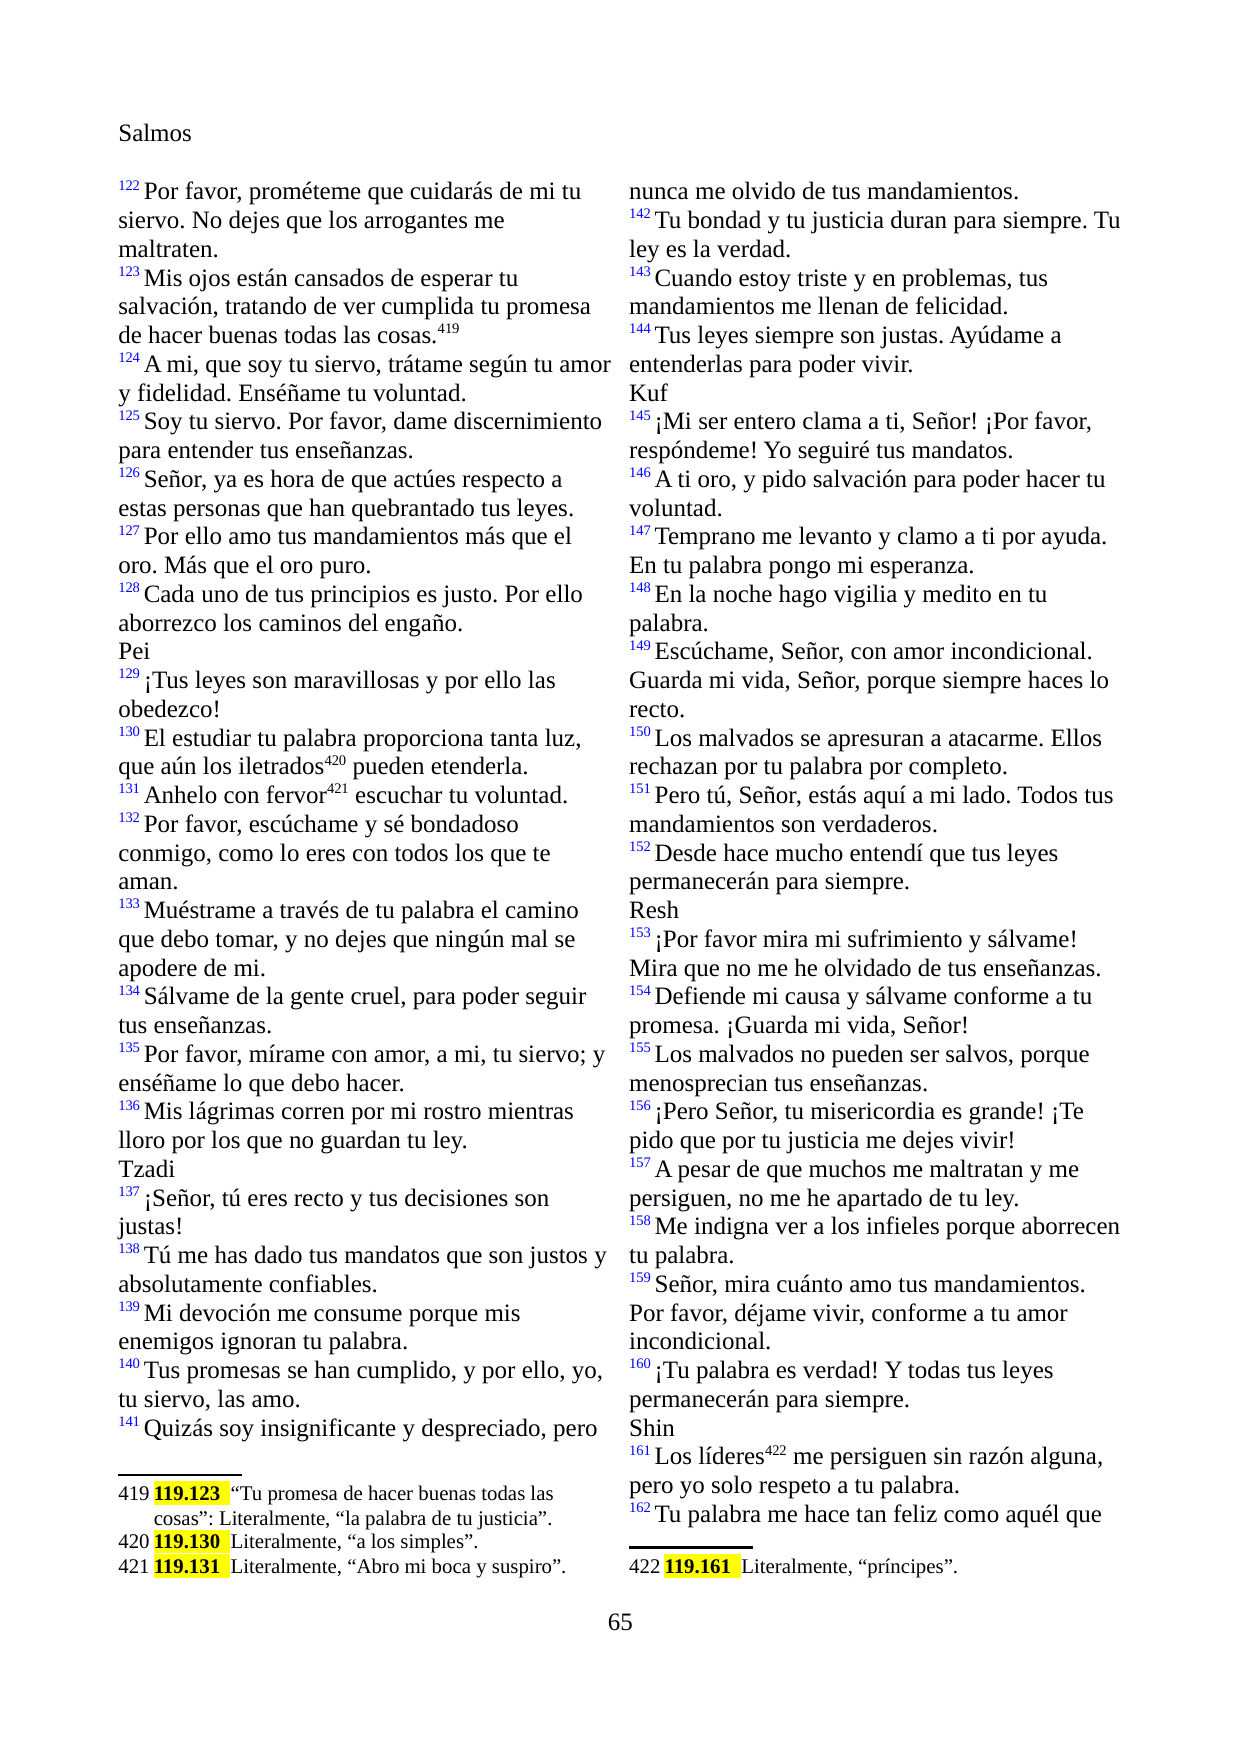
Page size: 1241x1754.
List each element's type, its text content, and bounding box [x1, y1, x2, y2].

text 138 Tú me has dado tus mandatos que son justos y absolutamente confiables. [118, 1240, 611, 1298]
text 132 Por favor, escúchame y sé bondadoso conmigo, como lo eres con todos los que te aman. [118, 809, 611, 895]
text 124 A mi, que soy tu siervo, trátame según tu amor y fidelidad. Enséñame tu voluntad. [118, 349, 611, 406]
text 127 Por ello amo tus mandamientos más que el oro. Más que el oro puro. [118, 521, 611, 579]
text 122 Por favor, prométeme que cuidarás de mi tu siervo. No dejes que los arrogantes me maltraten. [118, 176, 611, 263]
text 144 Tus leyes siempre son justas. Ayúdame a entenderlas para poder vivir. [629, 320, 1122, 378]
text 123 Mis ojos están cansados de esperar tu salvación, tratando de ver cumplida tu promesa de hacer buenas todas las cosas. [118, 263, 611, 349]
text 136 Mis lágrimas corren por mi rostro mientras lloro por los que no guardan tu ley. [118, 1096, 611, 1154]
text 119.161 Literalmente, “príncipes”. [629, 1553, 1122, 1578]
text Resh [629, 895, 1122, 924]
text 130 El estudiar tu palabra proporciona tanta luz, que aún los iletrados pueden etenderla. [118, 723, 611, 780]
text 159 Señor, mira cuánto amo tus mandamientos. Por favor, déjame vivir, conforme a tu amor incondicional. [629, 1269, 1122, 1355]
text 126 Señor, ya es hora de que actúes respecto a estas personas que han quebrantado tus leyes. [118, 464, 611, 521]
text 119.123 “Tu promesa de hacer buenas todas las cosas”: Literalmente, “la palabra de tu justicia”. [118, 1481, 611, 1529]
text Pei [118, 636, 611, 665]
text 156 ¡Pero Señor, tu misericordia es grande! ¡Te pido que por tu justicia me dejes vivir! [629, 1096, 1122, 1154]
text 154 Defiende mi causa y sálvame conforme a tu promesa. ¡Guarda mi vida, Señor! [629, 981, 1122, 1039]
text 119.131 Literalmente, “Abro mi boca y suspiro”. [118, 1553, 611, 1578]
text 149 Escúchame, Señor, con amor incondicional. Guarda mi vida, Señor, porque siempre haces lo recto. [629, 636, 1122, 723]
text Shin [629, 1413, 1122, 1441]
text 150 Los malvados se apresuran a atacarme. Ellos rechazan por tu palabra por completo. [629, 723, 1122, 780]
text 133 Muéstrame a través de tu palabra el camino que debo tomar, y no dejes que ningún mal se apodere de mi. [118, 895, 611, 981]
text 158 Me indigna ver a los infieles porque aborrecen tu palabra. [629, 1211, 1122, 1269]
text 128 Cada uno de tus principios es justo. Por ello aborrezco los caminos del engaño. [118, 579, 611, 636]
text 155 Los malvados no pueden ser salvos, porque menosprecian tus enseñanzas. [629, 1039, 1122, 1096]
text 131 Anhelo con fervor escuchar tu voluntad. [118, 780, 611, 809]
text Tzadi [118, 1154, 611, 1183]
text 119.130 Literalmente, “a los simples”. [118, 1529, 611, 1553]
text 129 ¡Tus leyes son maravillosas y por ello las obedezco! [118, 665, 611, 723]
text 157 A pesar de que muchos me maltratan y me persiguen, no me he apartado de tu ley. [629, 1154, 1122, 1211]
text 140 Tus promesas se han cumplido, y por ello, yo, tu siervo, las amo. [118, 1355, 611, 1413]
text 142 Tu bondad y tu justicia duran para siempre. Tu ley es la verdad. [629, 205, 1122, 263]
text 134 Sálvame de la gente cruel, para poder seguir tus enseñanzas. [118, 981, 611, 1039]
text 162 Tu palabra me hace tan feliz como aquél que [629, 1499, 1122, 1528]
text 147 Temprano me levanto y clamo a ti por ayuda. En tu palabra pongo mi esperanza. [629, 521, 1122, 579]
text 143 Cuando estoy triste y en problemas, tus mandamientos me llenan de felicidad. [629, 263, 1122, 320]
text 148 En la noche hago vigilia y medito en tu palabra. [629, 579, 1122, 636]
text 141 Quizás soy insignificante y despreciado, pero [118, 1413, 611, 1441]
text 161 Los líderes me persiguen sin razón alguna, pero yo solo respeto a tu palabra. [629, 1441, 1122, 1499]
text 153 ¡Por favor mira mi sufrimiento y sálvame! Mira que no me he olvidado de tus enseñanzas. [629, 924, 1122, 981]
text 145 ¡Mi ser entero clama a ti, Señor! ¡Por favor, respóndeme! Yo seguiré tus mandatos. [629, 406, 1122, 464]
text nunca me olvido de tus mandamientos. [629, 176, 1122, 205]
text Kuf [629, 378, 1122, 406]
text 151 Pero tú, Señor, estás aquí a mi lado. Todos tus mandamientos son verdaderos. [629, 780, 1122, 838]
text 152 Desde hace mucho entendí que tus leyes permanecerán para siempre. [629, 838, 1122, 895]
text 125 Soy tu siervo. Por favor, dame discernimiento para entender tus enseñanzas. [118, 406, 611, 464]
text 135 Por favor, mírame con amor, a mi, tu siervo; y enséñame lo que debo hacer. [118, 1039, 611, 1096]
text 139 Mi devoción me consume porque mis enemigos ignoran tu palabra. [118, 1298, 611, 1355]
text 146 A ti oro, y pido salvación para poder hacer tu voluntad. [629, 464, 1122, 521]
text 137 ¡Señor, tú eres recto y tus decisiones son justas! [118, 1183, 611, 1240]
text 160 ¡Tu palabra es verdad! Y todas tus leyes permanecerán para siempre. [629, 1355, 1122, 1413]
